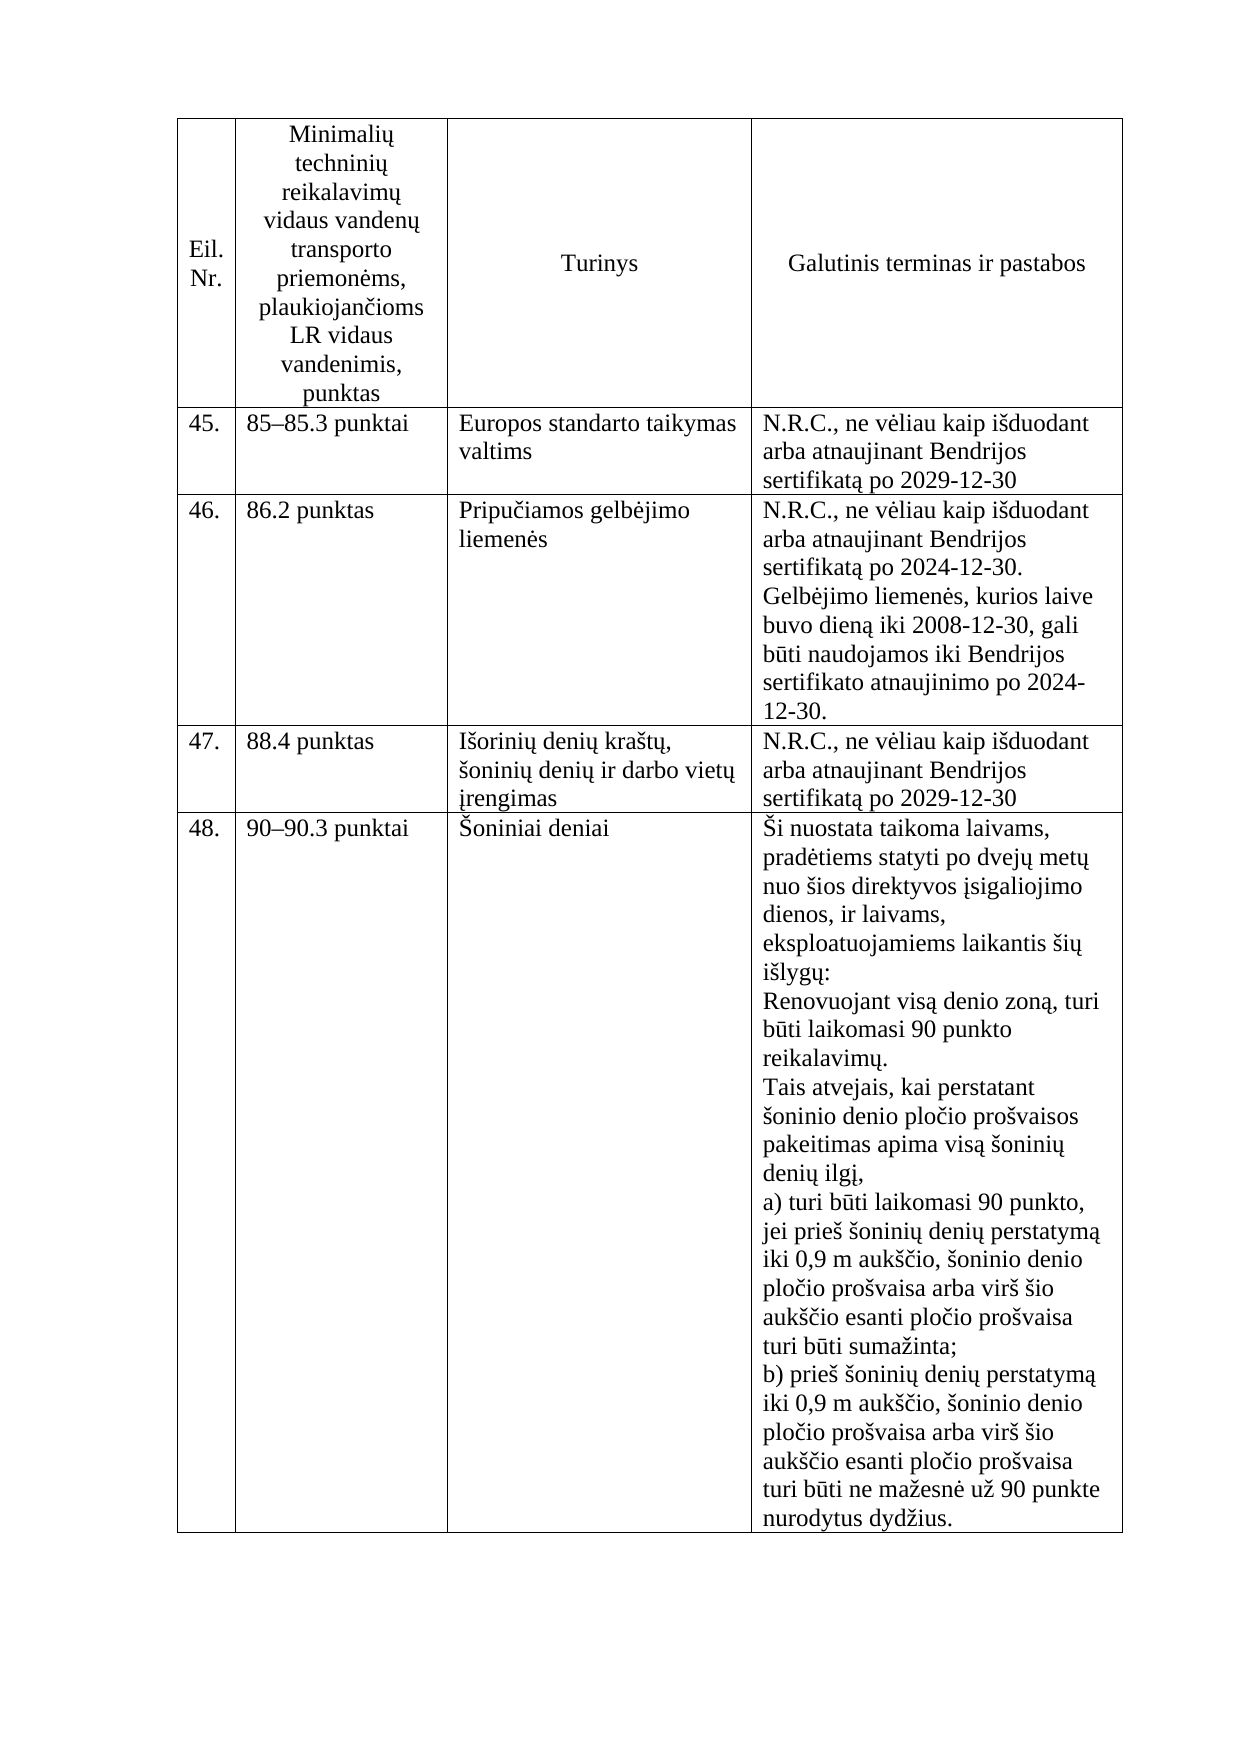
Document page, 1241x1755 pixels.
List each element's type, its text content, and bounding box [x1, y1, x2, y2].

table_header Turinys [448, 119, 751, 407]
table_cell Išorinių denių kraštų, šoninių denių ir darbo vietų įrengimas [448, 726, 751, 812]
table_cell N.R.C., ne vėliau kaip išduodant arba atnaujinant Bendrijos sertifikatą po 2029-12-30 [752, 408, 1122, 494]
table_cell 45. [178, 408, 235, 494]
table_cell 86.2 punktas [236, 495, 447, 725]
table_cell Šoniniai deniai [448, 813, 751, 1532]
table_cell 48. [178, 813, 235, 1532]
table_cell Pripučiamos gelbėjimo liemenės [448, 495, 751, 725]
table_header Eil. Nr. [178, 119, 235, 407]
table_cell N.R.C., ne vėliau kaip išduodant arba atnaujinant Bendrijos sertifikatą po 2024-12-30. Gelbėjimo liemenės, kurios laive buvo dieną iki 2008-12-30, gali būti naudojamos iki Bendrijos sertifikato atnaujinimo po 2024-12-30. [752, 495, 1122, 725]
table_cell N.R.C., ne vėliau kaip išduodant arba atnaujinant Bendrijos sertifikatą po 2029-12-30 [752, 726, 1122, 812]
table_cell 88.4 punktas [236, 726, 447, 812]
table_header Galutinis terminas ir pastabos [752, 119, 1122, 407]
table_cell 46. [178, 495, 235, 725]
table_cell 90–90.3 punktai [236, 813, 447, 1532]
table_cell 85–85.3 punktai [236, 408, 447, 494]
table_cell Ši nuostata taikoma laivams, pradėtiems statyti po dvejų metų nuo šios direktyvos įsigaliojimo dienos, ir laivams, eksploatuojamiems laikantis šių išlygų: Renovuojant visą denio zoną, turi būti laikomasi 90 punkto reikalavimų. Tais atvejais, kai perstatant šoninio denio pločio prošvaisos pakeitimas apima visą šoninių denių ilgį, a) turi būti laikomasi 90 punkto, jei prieš šoninių denių perstatymą iki 0,9 m aukščio, šoninio denio pločio prošvaisa arba virš šio aukščio esanti pločio prošvaisa turi būti sumažinta; b) prieš šoninių denių perstatymą iki 0,9 m aukščio, šoninio denio pločio prošvaisa arba virš šio aukščio esanti pločio prošvaisa turi būti ne mažesnė už 90 punkte nurodytus dydžius. [752, 813, 1122, 1532]
table_header Minimalių techninių reikalavimų vidaus vandenų transporto priemonėms, plaukiojančioms LR vidaus vandenimis, punktas [236, 119, 447, 407]
table_cell 47. [178, 726, 235, 812]
table_cell Europos standarto taikymas valtims [448, 408, 751, 494]
